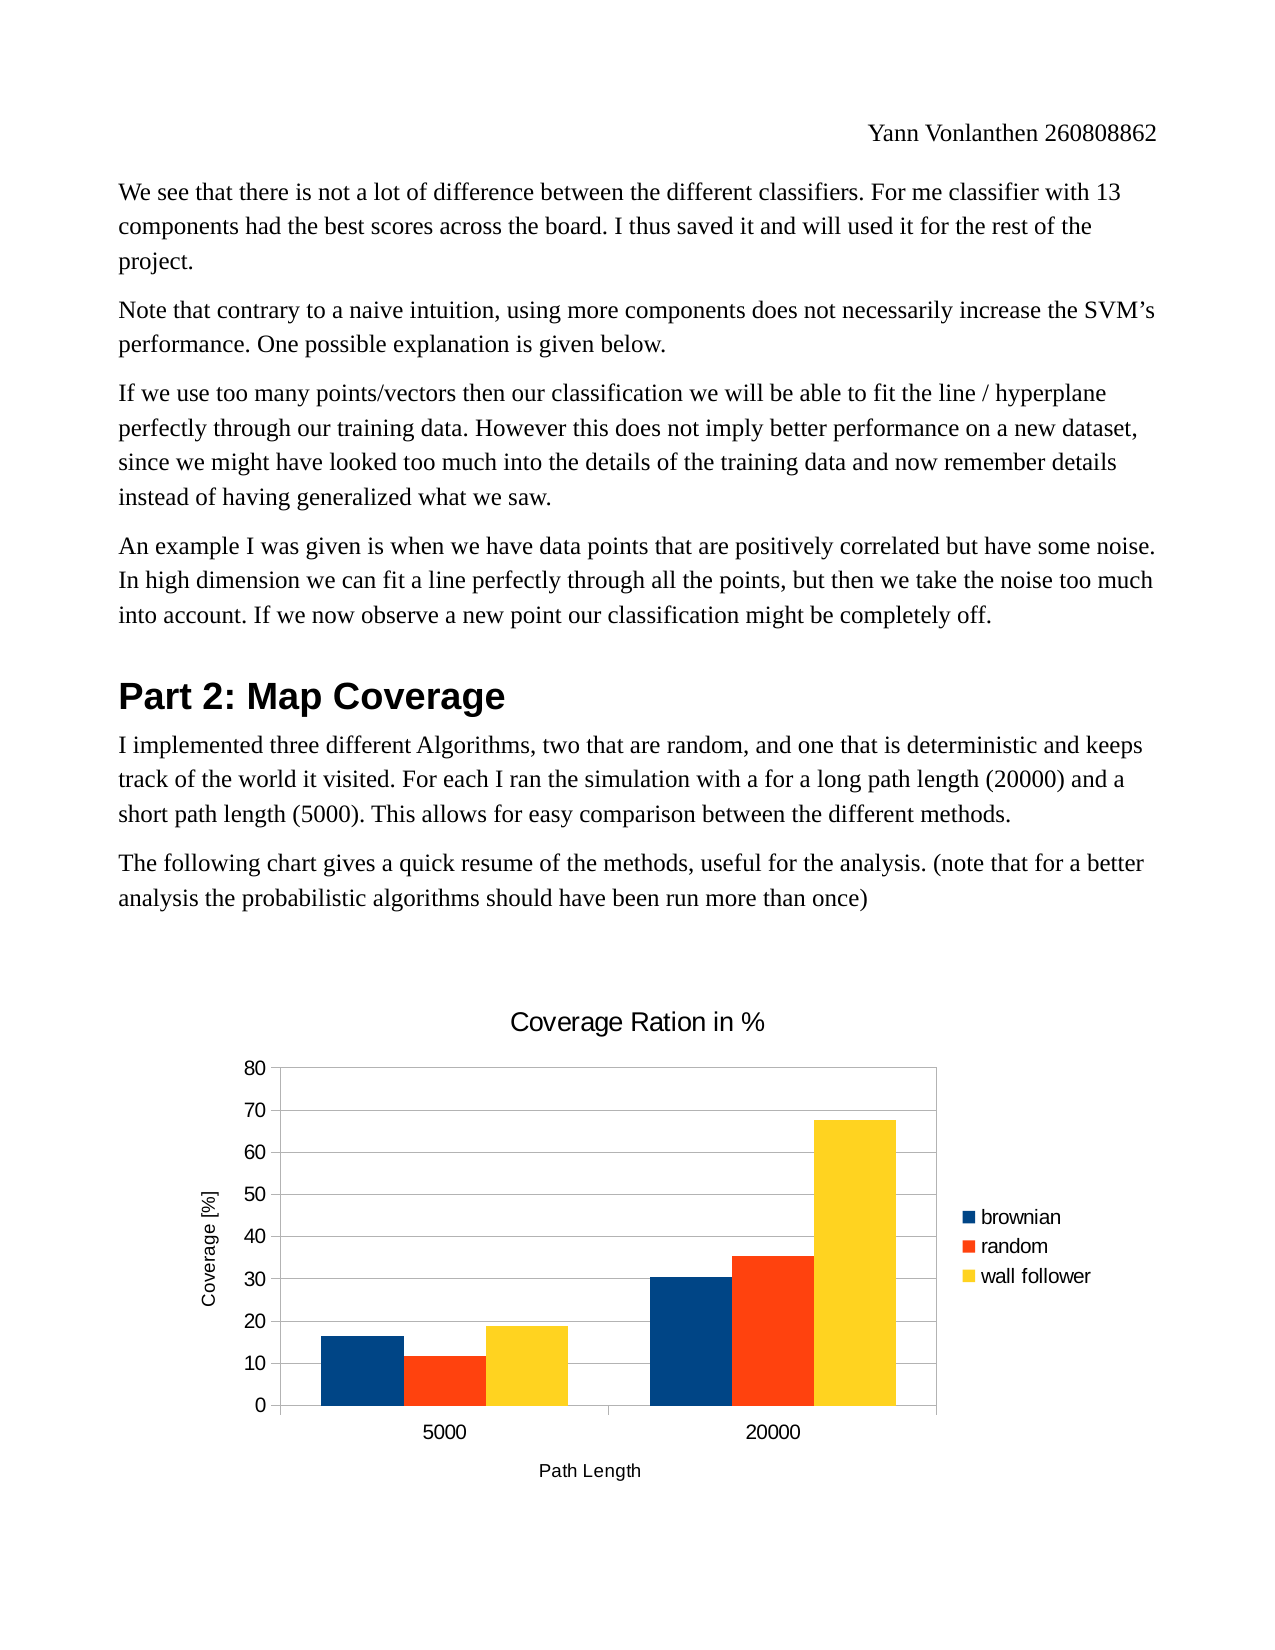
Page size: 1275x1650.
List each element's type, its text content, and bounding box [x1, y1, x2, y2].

text An example I was given is when we have data points that are positively correlated but have some noise. In high dimension we can fit a line perfectly through all the points, but then we take the noise too much into account. If we now observe a new point our classification might be completely off. [118, 531, 1157, 629]
subtitle Part 2: Map Coverage [118, 674, 1157, 718]
text Note that contrary to a naive intuition, using more components does not necessarily increase the SVM’s performance. One possible explanation is given below. [118, 295, 1157, 358]
text I implemented three different Algorithms, two that are random, and one that is deterministic and keeps track of the world it visited. For each I ran the simulation with a for a long path length (20000) and a short path length (5000). This allows for easy comparison between the different methods. [118, 730, 1157, 828]
text We see that there is not a lot of difference between the different classifiers. For me classifier with 13 components had the best scores across the board. I thus saved it and will used it for the rest of the project. [118, 177, 1157, 274]
text The following chart gives a quick resume of the methods, useful for the analysis. (note that for a better analysis the probabilistic algorithms should have been run more than once) [118, 848, 1157, 911]
text If we use too many points/vectors then our classification we will be able to fit the line / hyperplane perfectly through our training data. However this does not imply better performance on a new dataset, since we might have looked too much into the details of the training data and now remember details instead of having generalized what we saw. [118, 378, 1157, 511]
